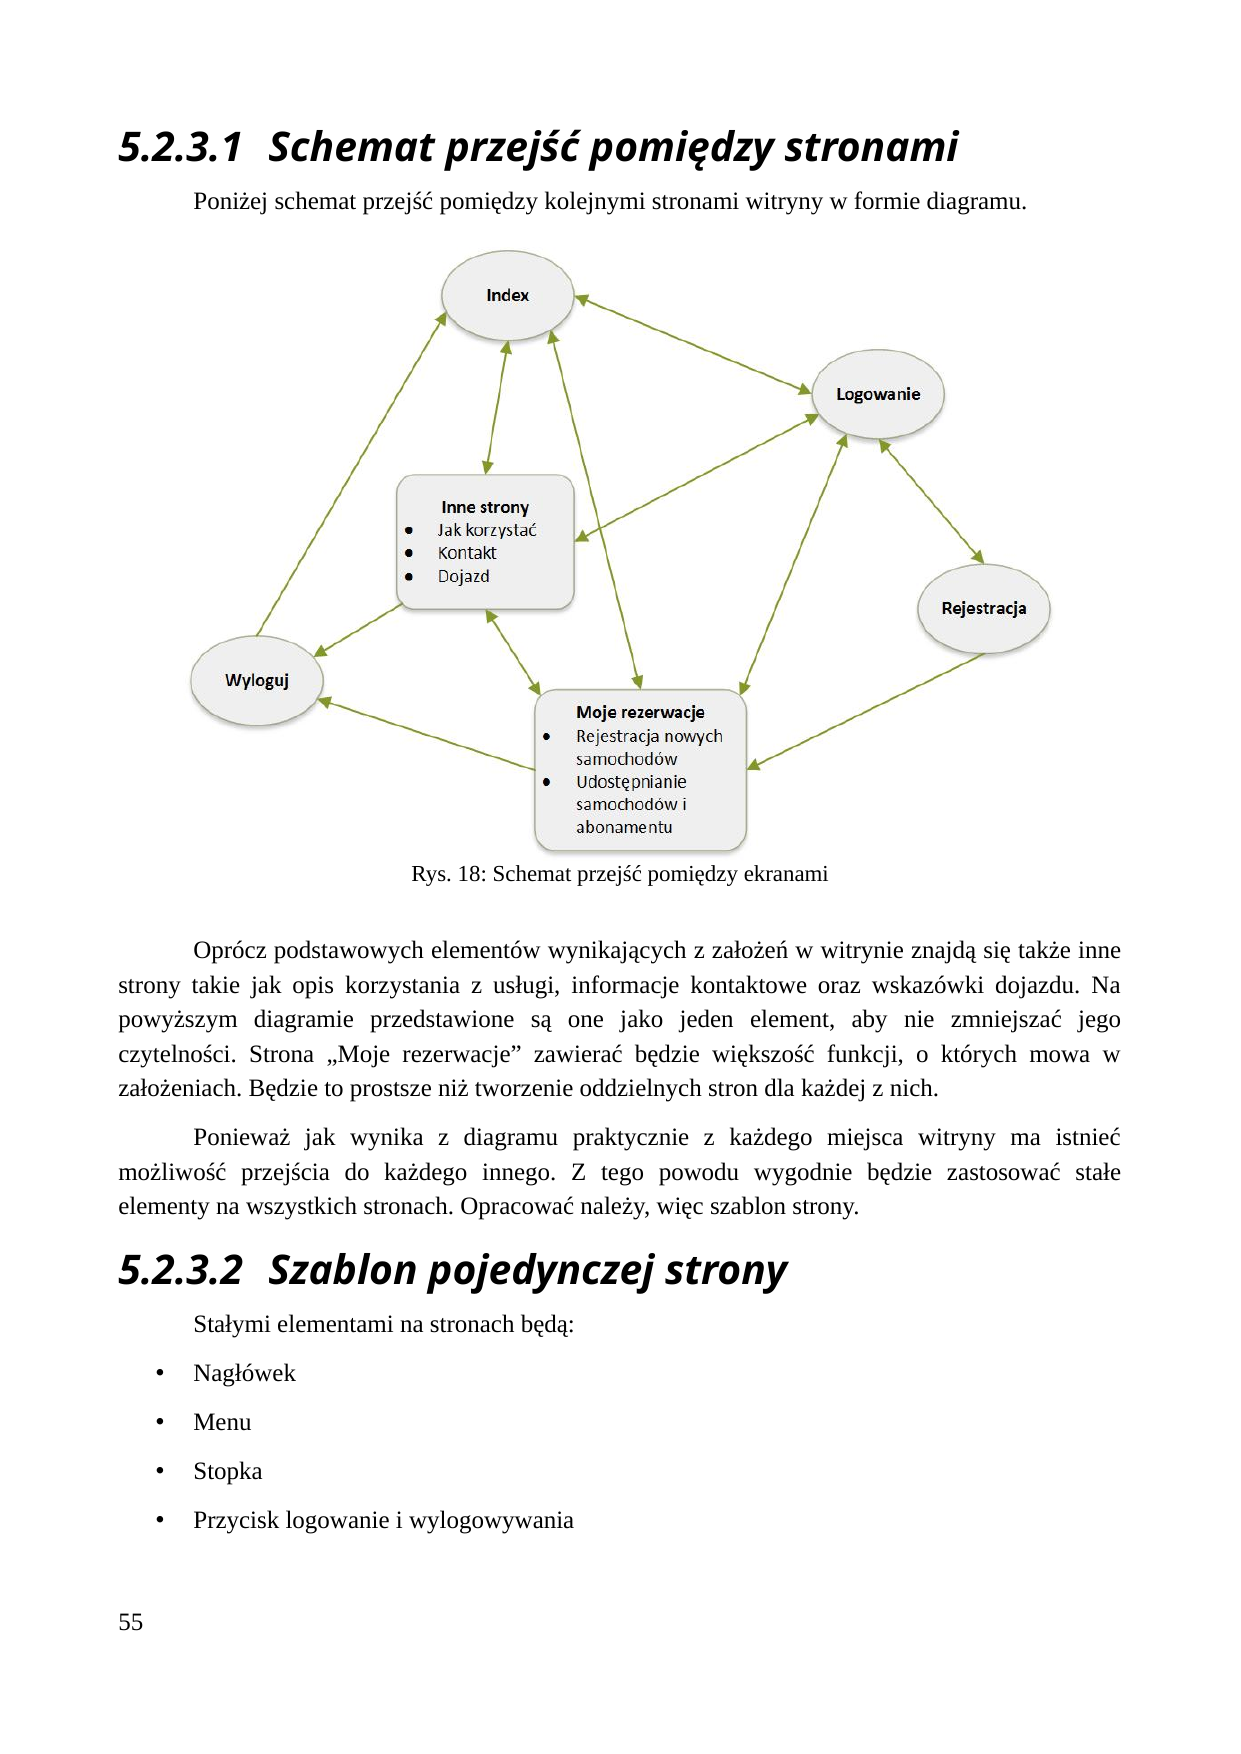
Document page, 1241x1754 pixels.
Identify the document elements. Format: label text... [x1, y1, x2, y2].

text Ponieważ jak wynika z diagramu praktycznie z każdego miejsca witryny ma istnieć możliwość przejścia do każdego innego. Z tego powodu wygodnie będzie zastosować stałe elementy na wszystkich stronach. Opracować należy, więc szablon strony. [118, 1122, 1122, 1220]
picture [183, 247, 1057, 861]
list Menu [156, 1407, 1122, 1436]
list Stopka [156, 1456, 1122, 1484]
text Poniżej schemat przejść pomiędzy kolejnymi stronami witryny w formie diagramu. [118, 186, 1122, 215]
list Nagłówek [156, 1358, 1122, 1386]
list Przycisk logowanie i wylogowywania [156, 1505, 1122, 1534]
text Oprócz podstawowych elementów wynikających z założeń w witrynie znajdą się także inne strony takie jak opis korzystania z usługi, informacje kontaktowe oraz wskazówki dojazdu. Na powyższym diagramie przedstawione są one jako jeden element, aby nie zmniejszać jego czytelności. Strona „Moje rezerwacje” zawierać będzie większość funkcji, o których mowa w założeniach. Będzie to prostsze niż tworzenie oddzielnych stron dla każdej z nich. [118, 936, 1122, 1102]
subtitle Szablon pojedynczej strony [118, 1241, 1122, 1296]
text Stałymi elementami na stronach będą: [118, 1309, 1122, 1337]
text Rys. 18: Schemat przejść pomiędzy ekranami [183, 861, 1057, 886]
subtitle Schemat przejść pomiędzy stronami [118, 118, 1122, 174]
